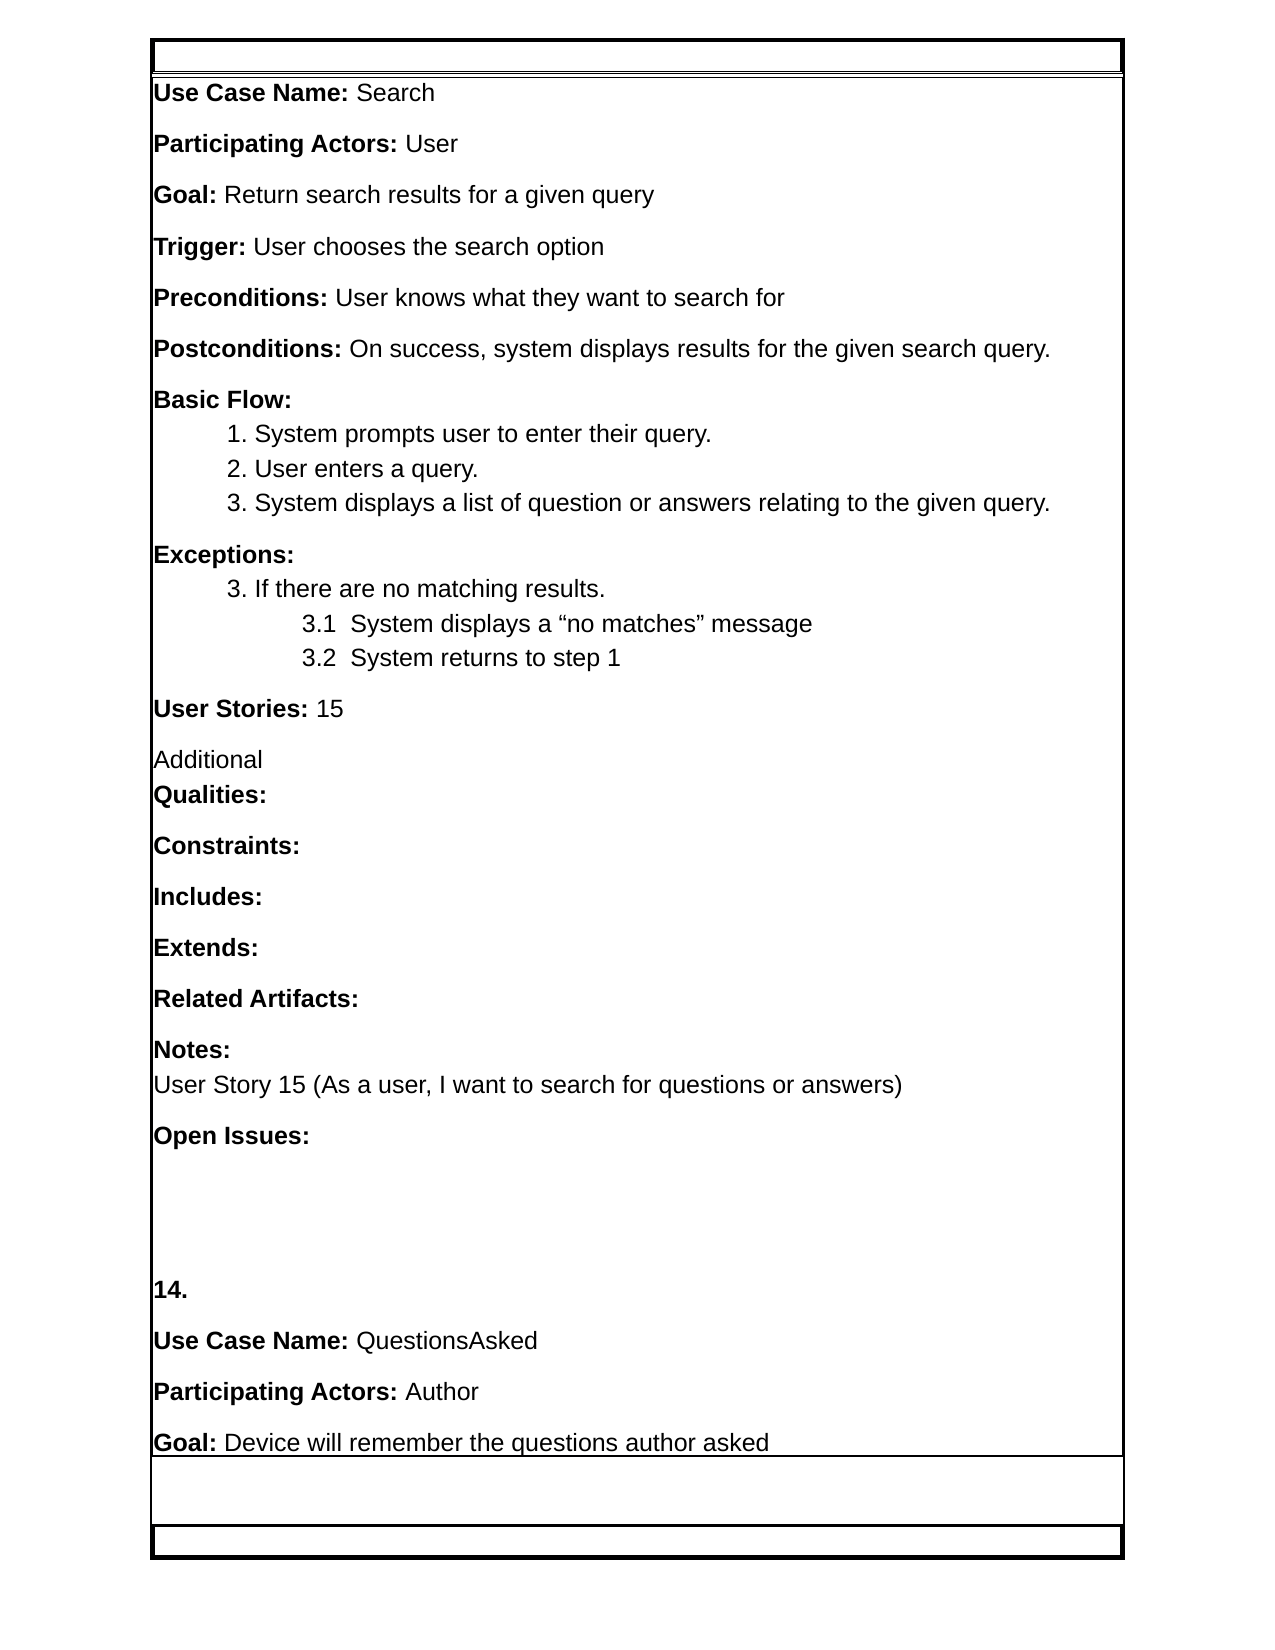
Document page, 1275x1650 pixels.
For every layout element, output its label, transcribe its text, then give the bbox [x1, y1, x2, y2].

text Open Issues: [153, 1119, 1122, 1150]
text Trigger: User chooses the search option [153, 230, 1122, 260]
text Participating Actors: User [153, 128, 1122, 158]
text Exceptions: 3. If there are no matching results. 3.1 System displays a “no matches” message 3.2 System returns to step 1 [153, 538, 1122, 672]
text Use Case Name: QuestionsAsked [153, 1324, 1122, 1354]
text Related Artifacts: [153, 983, 1122, 1013]
text Includes: [153, 881, 1122, 911]
text User Stories: 15 [153, 693, 1122, 723]
text Use Case Name: Search [153, 78, 1122, 107]
text Goal: Device will remember the questions author asked [153, 1426, 1122, 1455]
text Notes: User Story 15 (As a user, I want to search for questions or answers) [153, 1034, 1122, 1099]
text Preconditions: User knows what they want to search for [153, 281, 1122, 311]
text Additional Qualities: [153, 744, 1122, 808]
text Constraints: [153, 829, 1122, 860]
text Goal: Return search results for a given query [153, 179, 1122, 209]
text Participating Actors: Author [153, 1375, 1122, 1406]
text 14. [153, 1273, 1122, 1303]
text Basic Flow: 1. System prompts user to enter their query. 2. User enters a query. 3. System displays a list of question or answers relating to the given query. [153, 383, 1122, 517]
text Extends: [153, 932, 1122, 962]
text Postconditions: On success, system displays results for the given search query. [153, 332, 1122, 363]
